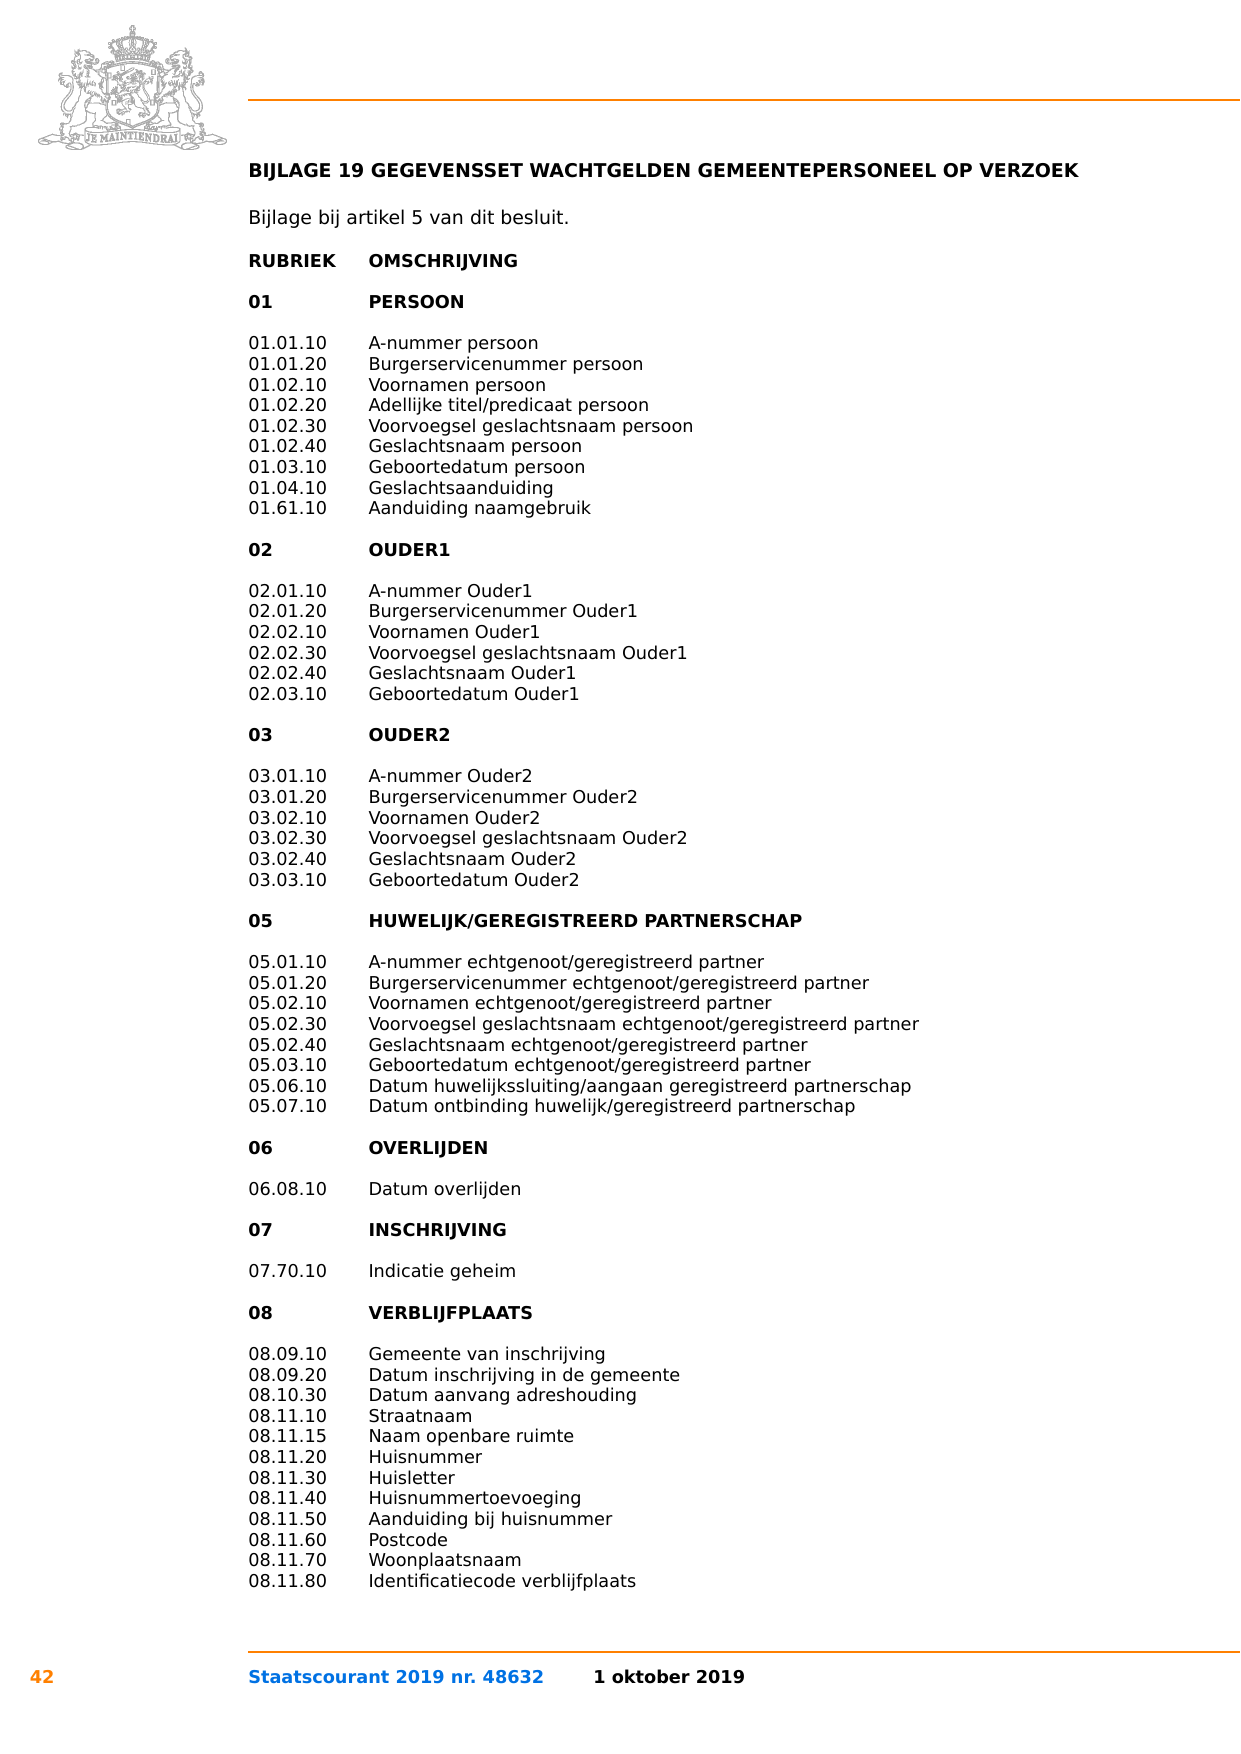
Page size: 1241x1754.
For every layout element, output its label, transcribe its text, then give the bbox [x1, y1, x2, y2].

table_cell Adellijke titel/predicaat persoon [363, 395, 1163, 416]
picture [38, 25, 227, 150]
table_cell [248, 890, 362, 911]
table_cell 05.01.10 [248, 952, 362, 973]
subtitle BIJLAGE 19 GEGEVENSSET WACHTGELDEN GEMEENTEPERSONEEL OP VERZOEK [248, 160, 1163, 182]
table_cell 02.01.10 [248, 581, 362, 601]
table_cell 08.11.20 [248, 1447, 362, 1468]
table_cell 01.02.30 [248, 416, 362, 436]
table_cell Identificatiecode verblijfplaats [363, 1571, 1163, 1591]
table_cell 01.01.10 [248, 333, 362, 354]
table_cell 05.02.10 [248, 993, 362, 1014]
table_cell 01.61.10 [248, 498, 362, 519]
table_cell Geslachtsnaam Ouder1 [363, 663, 1163, 684]
table_cell [248, 519, 362, 539]
table_cell 02.02.10 [248, 622, 362, 643]
table_cell 05 [248, 911, 362, 931]
table_cell Geslachtsnaam persoon [363, 436, 1163, 457]
table_cell 05.02.40 [248, 1035, 362, 1055]
table_cell Datum overlijden [363, 1179, 1163, 1199]
table_cell 05.07.10 [248, 1096, 362, 1117]
table_cell Aanduiding bij huisnummer [363, 1509, 1163, 1529]
table_cell Woonplaatsnaam [363, 1550, 1163, 1571]
table_cell 01.02.20 [248, 395, 362, 416]
table_cell Huisnummertoevoeging [363, 1488, 1163, 1509]
table_cell [363, 1323, 1163, 1344]
table_cell 02.01.20 [248, 601, 362, 622]
table_cell 08 [248, 1303, 362, 1323]
table_cell 08.11.60 [248, 1530, 362, 1550]
table_cell Gemeente van inschrijving [363, 1344, 1163, 1364]
table_cell OVERLIJDEN [363, 1138, 1163, 1158]
table_cell 03.03.10 [248, 870, 362, 890]
table_cell [363, 1158, 1163, 1179]
table_cell Voornamen echtgenoot/geregistreerd partner [363, 993, 1163, 1014]
table_cell [363, 1117, 1163, 1138]
table_cell Huisnummer [363, 1447, 1163, 1468]
table_cell [248, 1241, 362, 1261]
table_cell Geboortedatum Ouder2 [363, 870, 1163, 890]
table_cell [363, 1241, 1163, 1261]
table_cell HUWELIJK/GEREGISTREERD PARTNERSCHAP [363, 911, 1163, 931]
table_cell 05.03.10 [248, 1055, 362, 1076]
table_cell [363, 705, 1163, 725]
table_cell [248, 313, 362, 333]
table_cell 06.08.10 [248, 1179, 362, 1199]
table_cell OUDER2 [363, 725, 1163, 746]
table_cell 03.02.40 [248, 849, 362, 869]
table_cell 03.02.30 [248, 828, 362, 849]
table_cell 08.09.20 [248, 1365, 362, 1385]
table_cell Indicatie geheim [363, 1261, 1163, 1282]
table_cell [248, 560, 362, 581]
table_cell Straatnaam [363, 1406, 1163, 1426]
table_cell 03.01.20 [248, 787, 362, 808]
table_cell 07.70.10 [248, 1261, 362, 1282]
table_cell 02.03.10 [248, 684, 362, 704]
table_cell [363, 1200, 1163, 1220]
table_cell Aanduiding naamgebruik [363, 498, 1163, 519]
table_cell 03 [248, 725, 362, 746]
table_cell Voorvoegsel geslachtsnaam echtgenoot/geregistreerd partner [363, 1014, 1163, 1034]
table_cell [363, 560, 1163, 581]
table_cell 08.11.30 [248, 1468, 362, 1488]
table_cell [248, 1117, 362, 1138]
table_cell [248, 1323, 362, 1344]
table_cell [248, 931, 362, 952]
table_cell [248, 705, 362, 725]
table_cell 08.09.10 [248, 1344, 362, 1364]
table_cell [363, 313, 1163, 333]
table_cell 02.02.40 [248, 663, 362, 684]
table_cell 03.01.10 [248, 766, 362, 787]
table_cell Naam openbare ruimte [363, 1426, 1163, 1447]
table_cell [363, 1282, 1163, 1303]
table_cell 02.02.30 [248, 643, 362, 663]
table_cell [248, 1200, 362, 1220]
table_cell PERSOON [363, 292, 1163, 313]
table_cell Geslachtsnaam echtgenoot/geregistreerd partner [363, 1035, 1163, 1055]
table_cell Voorvoegsel geslachtsnaam Ouder2 [363, 828, 1163, 849]
table_cell Geboortedatum Ouder1 [363, 684, 1163, 704]
text Bijlage bij artikel 5 van dit besluit. [248, 207, 1163, 229]
table_cell Datum aanvang adreshouding [363, 1385, 1163, 1406]
table_cell INSCHRIJVING [363, 1220, 1163, 1241]
table_cell Burgerservicenummer persoon [363, 354, 1163, 374]
table_cell [248, 1282, 362, 1303]
table_cell 01.04.10 [248, 478, 362, 498]
table_cell [363, 931, 1163, 952]
table_cell Burgerservicenummer Ouder2 [363, 787, 1163, 808]
table_cell [248, 271, 362, 292]
table_cell 01.02.40 [248, 436, 362, 457]
table_cell Datum ontbinding huwelijk/geregistreerd partnerschap [363, 1096, 1163, 1117]
table_cell A-nummer echtgenoot/geregistreerd partner [363, 952, 1163, 973]
table_cell Postcode [363, 1530, 1163, 1550]
table_cell Geboortedatum persoon [363, 457, 1163, 478]
table_cell Huisletter [363, 1468, 1163, 1488]
table_cell OUDER1 [363, 540, 1163, 560]
table_cell Voornamen persoon [363, 375, 1163, 395]
table_cell 08.11.40 [248, 1488, 362, 1509]
table_cell [363, 746, 1163, 766]
table_cell 01 [248, 292, 362, 313]
table_cell Geslachtsaanduiding [363, 478, 1163, 498]
table_cell 05.06.10 [248, 1076, 362, 1096]
table_cell 08.10.30 [248, 1385, 362, 1406]
table_cell 08.11.10 [248, 1406, 362, 1426]
table_cell Burgerservicenummer Ouder1 [363, 601, 1163, 622]
table_cell 05.02.30 [248, 1014, 362, 1034]
table_cell Geboortedatum echtgenoot/geregistreerd partner [363, 1055, 1163, 1076]
table_cell 05.01.20 [248, 973, 362, 993]
table_cell Voornamen Ouder2 [363, 808, 1163, 828]
table_header RUBRIEK [248, 251, 362, 271]
table_cell Datum inschrijving in de gemeente [363, 1365, 1163, 1385]
table_cell Burgerservicenummer echtgenoot/geregistreerd partner [363, 973, 1163, 993]
table_cell 08.11.80 [248, 1571, 362, 1591]
table_cell 07 [248, 1220, 362, 1241]
table_cell Datum huwelijkssluiting/aangaan geregistreerd partnerschap [363, 1076, 1163, 1096]
table_cell Voornamen Ouder1 [363, 622, 1163, 643]
table_cell 01.03.10 [248, 457, 362, 478]
table_cell A-nummer Ouder2 [363, 766, 1163, 787]
table_cell A-nummer Ouder1 [363, 581, 1163, 601]
table_cell [248, 1158, 362, 1179]
table_cell 03.02.10 [248, 808, 362, 828]
table_cell 08.11.50 [248, 1509, 362, 1529]
table_cell 01.01.20 [248, 354, 362, 374]
table_cell 02 [248, 540, 362, 560]
table_cell 01.02.10 [248, 375, 362, 395]
table_cell Geslachtsnaam Ouder2 [363, 849, 1163, 869]
table_cell VERBLIJFPLAATS [363, 1303, 1163, 1323]
table_cell A-nummer persoon [363, 333, 1163, 354]
table_cell [363, 890, 1163, 911]
table_cell Voorvoegsel geslachtsnaam Ouder1 [363, 643, 1163, 663]
table_cell [248, 746, 362, 766]
table_cell 08.11.70 [248, 1550, 362, 1571]
table_cell 06 [248, 1138, 362, 1158]
table_cell [363, 519, 1163, 539]
table_cell Voorvoegsel geslachtsnaam persoon [363, 416, 1163, 436]
table_header OMSCHRIJVING [363, 251, 1163, 271]
table_cell [363, 271, 1163, 292]
table_cell 08.11.15 [248, 1426, 362, 1447]
